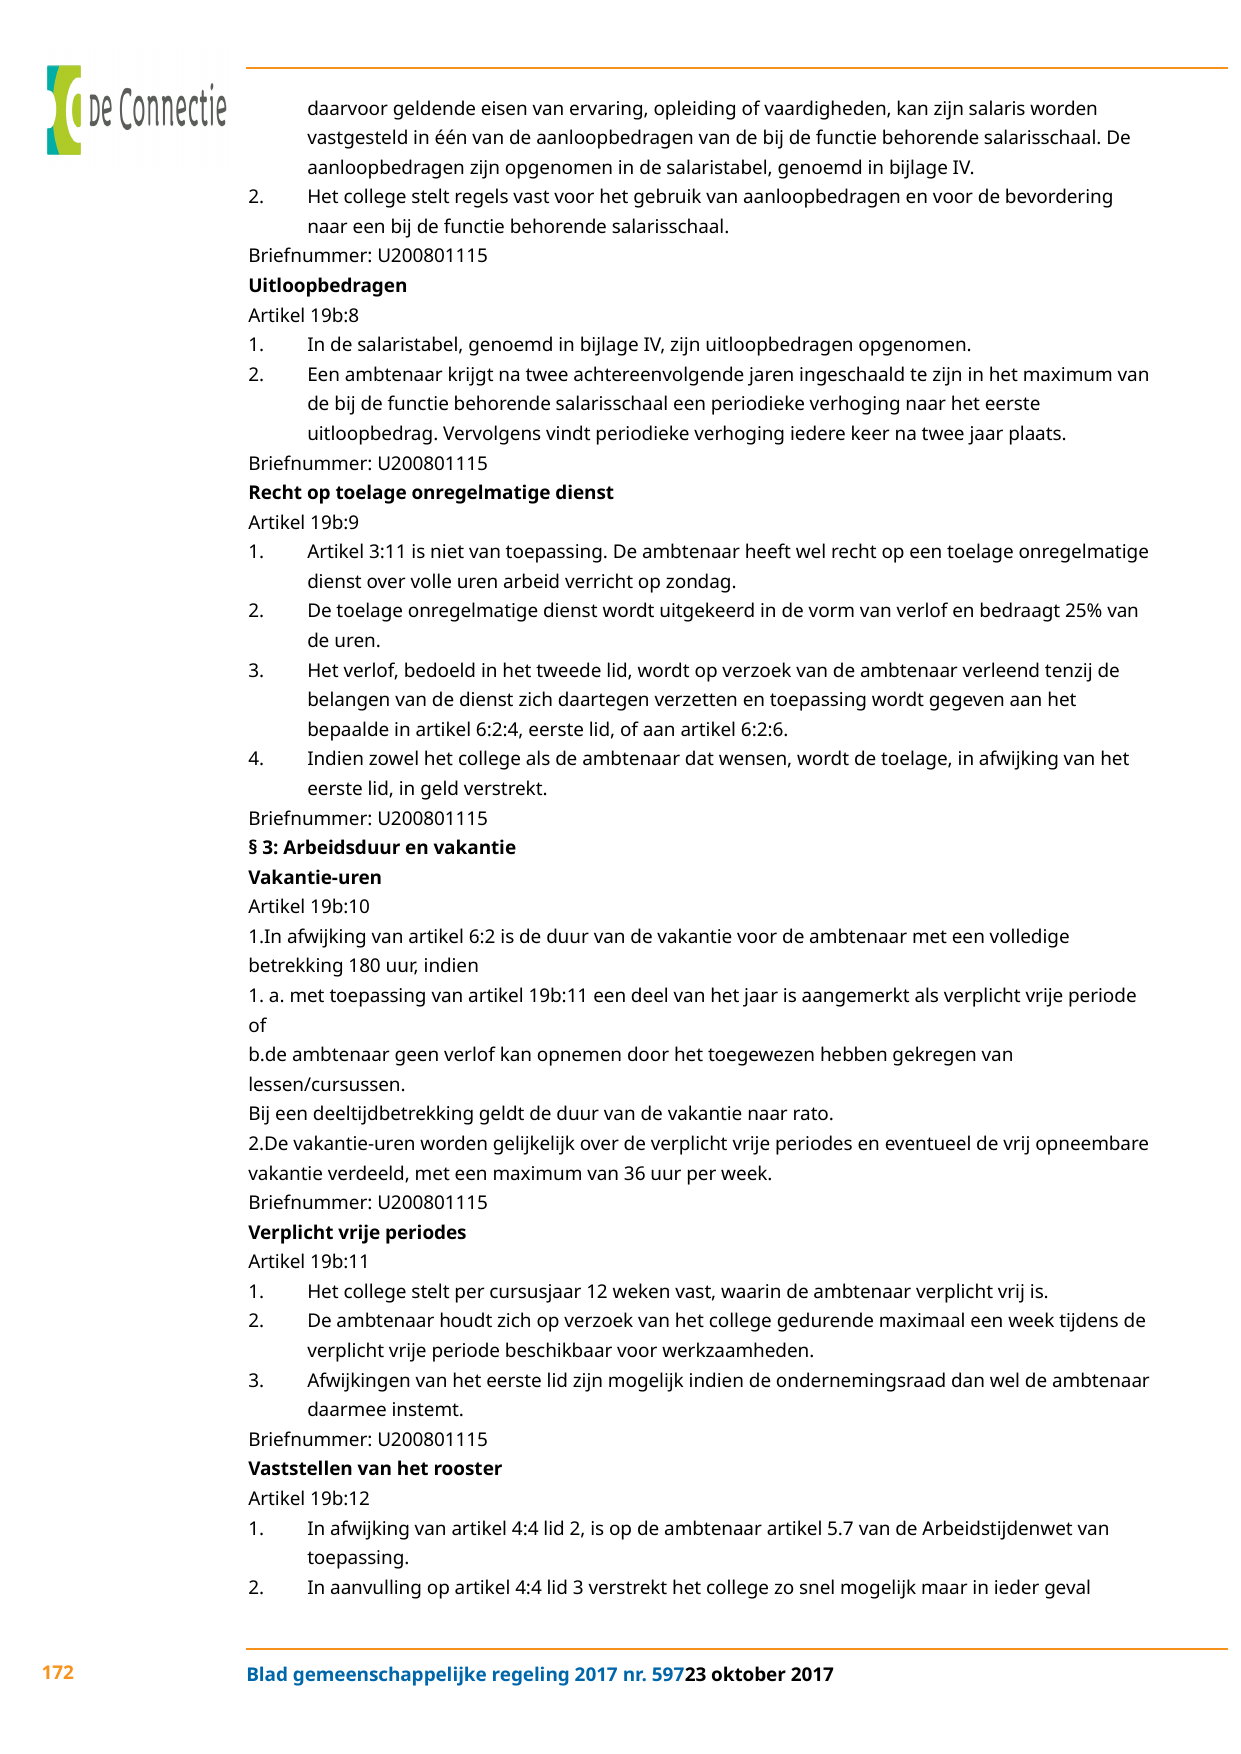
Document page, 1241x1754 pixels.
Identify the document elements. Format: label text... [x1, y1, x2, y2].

text Artikel 19b:12 [248, 1485, 1152, 1511]
text Artikel 19b:10 [248, 893, 1152, 919]
text Briefnummer: U200801115 [248, 805, 1152, 831]
list daarvoor geldende eisen van ervaring, opleiding of vaardigheden, kan zijn salaris worden vastgesteld in één van de aanloopbedragen van de bij de functie behorende salarisschaal. De aanloopbedragen zijn opgenomen in de salaristabel, genoemd in bijlage IV. [248, 95, 1152, 180]
list Artikel 3:11 is niet van toepassing. De ambtenaar heeft wel recht op een toelage onregelmatige dienst over volle uren arbeid verricht op zondag. [248, 538, 1152, 594]
list Afwijkingen van het eerste lid zijn mogelijk indien de ondernemingsraad dan wel de ambtenaar daarmee instemt. [248, 1367, 1152, 1422]
text Verplicht vrije periodes [248, 1219, 1152, 1245]
text Vakantie-uren [248, 864, 1152, 890]
list In de salaristabel, genoemd in bijlage IV, zijn uitloopbedragen opgenomen. [248, 331, 1152, 357]
text Vaststellen van het rooster [248, 1456, 1152, 1481]
text 1.In afwijking van artikel 6:2 is de duur van de vakantie voor de ambtenaar met een volledige betrekking 180 uur, indien [248, 923, 1152, 978]
text Briefnummer: U200801115 [248, 243, 1152, 268]
text Uitloopbedragen [248, 272, 1152, 298]
list Het verlof, bedoeld in het tweede lid, wordt op verzoek van de ambtenaar verleend tenzij de belangen van de dienst zich daartegen verzetten en toepassing wordt gegeven aan het bepaalde in artikel 6:2:4, eerste lid, of aan artikel 6:2:6. [248, 657, 1152, 742]
text Briefnummer: U200801115 [248, 450, 1152, 476]
list Het college stelt per cursusjaar 12 weken vast, waarin de ambtenaar verplicht vrij is. [248, 1278, 1152, 1304]
list De ambtenaar houdt zich op verzoek van het college gedurende maximaal een week tijdens de verplicht vrije periode beschikbaar voor werkzaamheden. [248, 1308, 1152, 1363]
text Artikel 19b:9 [248, 509, 1152, 535]
list Indien zowel het college als de ambtenaar dat wensen, wordt de toelage, in afwijking van het eerste lid, in geld verstrekt. [248, 746, 1152, 801]
list In afwijking van artikel 4:4 lid 2, is op de ambtenaar artikel 5.7 van de Arbeidstijdenwet van toepassing. [248, 1515, 1152, 1570]
list In aanvulling op artikel 4:4 lid 3 verstrekt het college zo snel mogelijk maar in ieder geval [248, 1574, 1152, 1600]
picture [41, 47, 231, 172]
list Het college stelt regels vast voor het gebruik van aanloopbedragen en voor de bevordering naar een bij de functie behorende salarisschaal. [248, 183, 1152, 239]
text b.de ambtenaar geen verlof kan opnemen door het toegewezen hebben gekregen van lessen/cursussen. [248, 1041, 1152, 1097]
text Bij een deeltijdbetrekking geldt de duur van de vakantie naar rato. [248, 1101, 1152, 1126]
text Artikel 19b:11 [248, 1248, 1152, 1274]
list De toelage onregelmatige dienst wordt uitgekeerd in de vorm van verlof en bedraagt 25% van de uren. [248, 598, 1152, 653]
text 1. a. met toepassing van artikel 19b:11 een deel van het jaar is aangemerkt als verplicht vrije periode of [248, 982, 1152, 1038]
text Briefnummer: U200801115 [248, 1189, 1152, 1215]
text Artikel 19b:8 [248, 302, 1152, 328]
list Een ambtenaar krijgt na twee achtereenvolgende jaren ingeschaald te zijn in het maximum van de bij de functie behorende salarisschaal een periodieke verhoging naar het eerste uitloopbedrag. Vervolgens vindt periodieke verhoging iedere keer na twee jaar plaats. [248, 361, 1152, 446]
text Briefnummer: U200801115 [248, 1426, 1152, 1452]
text Recht op toelage onregelmatige dienst [248, 479, 1152, 505]
text § 3: Arbeidsduur en vakantie [248, 834, 1152, 860]
text 2.De vakantie-uren worden gelijkelijk over de verplicht vrije periodes en eventueel de vrij opneembare vakantie verdeeld, met een maximum van 36 uur per week. [248, 1130, 1152, 1186]
